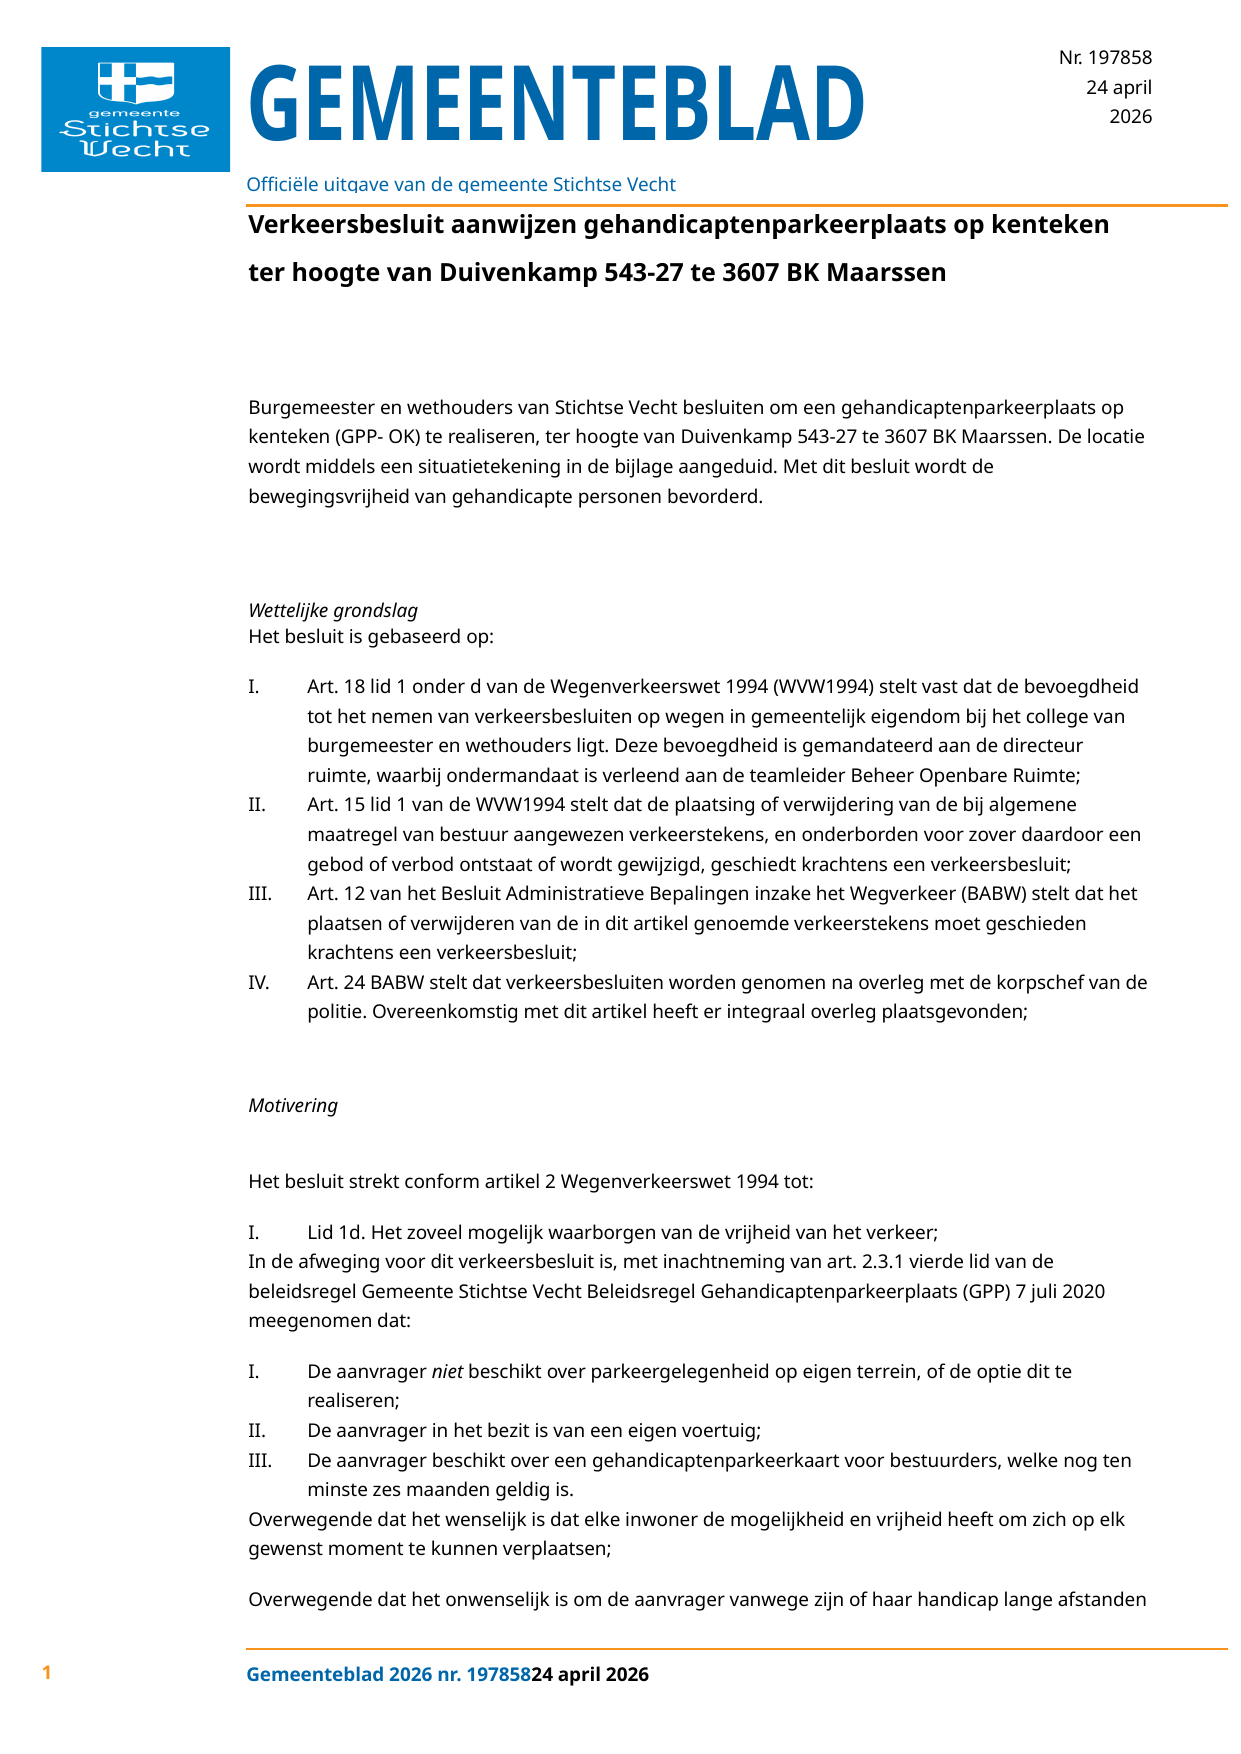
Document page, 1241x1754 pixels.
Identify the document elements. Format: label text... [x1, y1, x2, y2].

text Het besluit is gebaseerd op: [248, 623, 1152, 649]
text Burgemeester en wethouders van Stichtse Vecht besluiten om een gehandicaptenparkeerplaats op kenteken (GPP- OK) te realiseren, ter hoogte van Duivenkamp 543-27 te 3607 BK Maarssen. De locatie wordt middels een situatietekening in de bijlage aangeduid. Met dit besluit wordt de bewegingsvrijheid van gehandicapte personen bevorderd. [248, 394, 1152, 508]
list Art. 18 lid 1 onder d van de Wegenverkeerswet 1994 (WVW1994) stelt vast dat de bevoegdheid tot het nemen van verkeersbesluiten op wegen in gemeentelijk eigendom bij het college van burgemeester en wethouders ligt. Deze bevoegdheid is gemandateerd aan de directeur ruimte, waarbij ondermandaat is verleend aan de teamleider Beheer Openbare Ruimte; [248, 673, 1152, 788]
list Art. 15 lid 1 van de WVW1994 stelt dat de plaatsing of verwijdering van de bij algemene maatregel van bestuur aangewezen verkeerstekens, en onderborden voor zover daardoor een gebod of verbod ontstaat of wordt gewijzigd, geschiedt krachtens een verkeersbesluit; [248, 792, 1152, 877]
text Verkeersbesluit aanwijzen gehandicaptenparkeerplaats op kenteken ter hoogte van Duivenkamp 543-27 te 3607 BK Maarssen [248, 207, 1152, 288]
text Het besluit strekt conform artikel 2 Wegenverkeerswet 1994 tot: [248, 1168, 1152, 1194]
list Art. 24 BABW stelt dat verkeersbesluiten worden genomen na overleg met de korpschef van de politie. Overeenkomstig met dit artikel heeft er integraal overleg plaatsgevonden; [248, 969, 1152, 1024]
list Art. 12 van het Besluit Administratieve Bepalingen inzake het Wegverkeer (BABW) stelt dat het plaatsen of verwijderen van de in dit artikel genoemde verkeerstekens moet geschieden krachtens een verkeersbesluit; [248, 880, 1152, 965]
picture [99, 63, 135, 101]
text Overwegende dat het wenselijk is dat elke inwoner de mogelijkheid en vrijheid heeft om zich op elk gewenst moment te kunnen verplaatsen; [248, 1506, 1152, 1561]
picture [137, 63, 174, 103]
text Wettelijke grondslag [248, 597, 1152, 623]
text Motivering [248, 1092, 1152, 1118]
text Overwegende dat het onwenselijk is om de aanvrager vanwege zijn of haar handicap lange afstanden [248, 1586, 1152, 1612]
list De aanvrager in het bezit is van een eigen voertuig; [248, 1417, 1152, 1443]
text In de afweging voor dit verkeersbesluit is, met inachtneming van art. 2.3.1 vierde lid van de beleidsregel Gemeente Stichtse Vecht Beleidsregel Gehandicaptenparkeerplaats (GPP) 7 juli 2020 meegenomen dat: [248, 1248, 1152, 1333]
list Lid 1d. Het zoveel mogelijk waarborgen van de vrijheid van het verkeer; [248, 1219, 1152, 1244]
list De aanvrager beschikt over een gehandicaptenparkeerkaart voor bestuurders, welke nog ten minste zes maanden geldig is. [248, 1447, 1152, 1502]
list De aanvrager niet beschikt over parkeergelegenheid op eigen terrein, of de optie dit te realiseren; [248, 1358, 1152, 1413]
